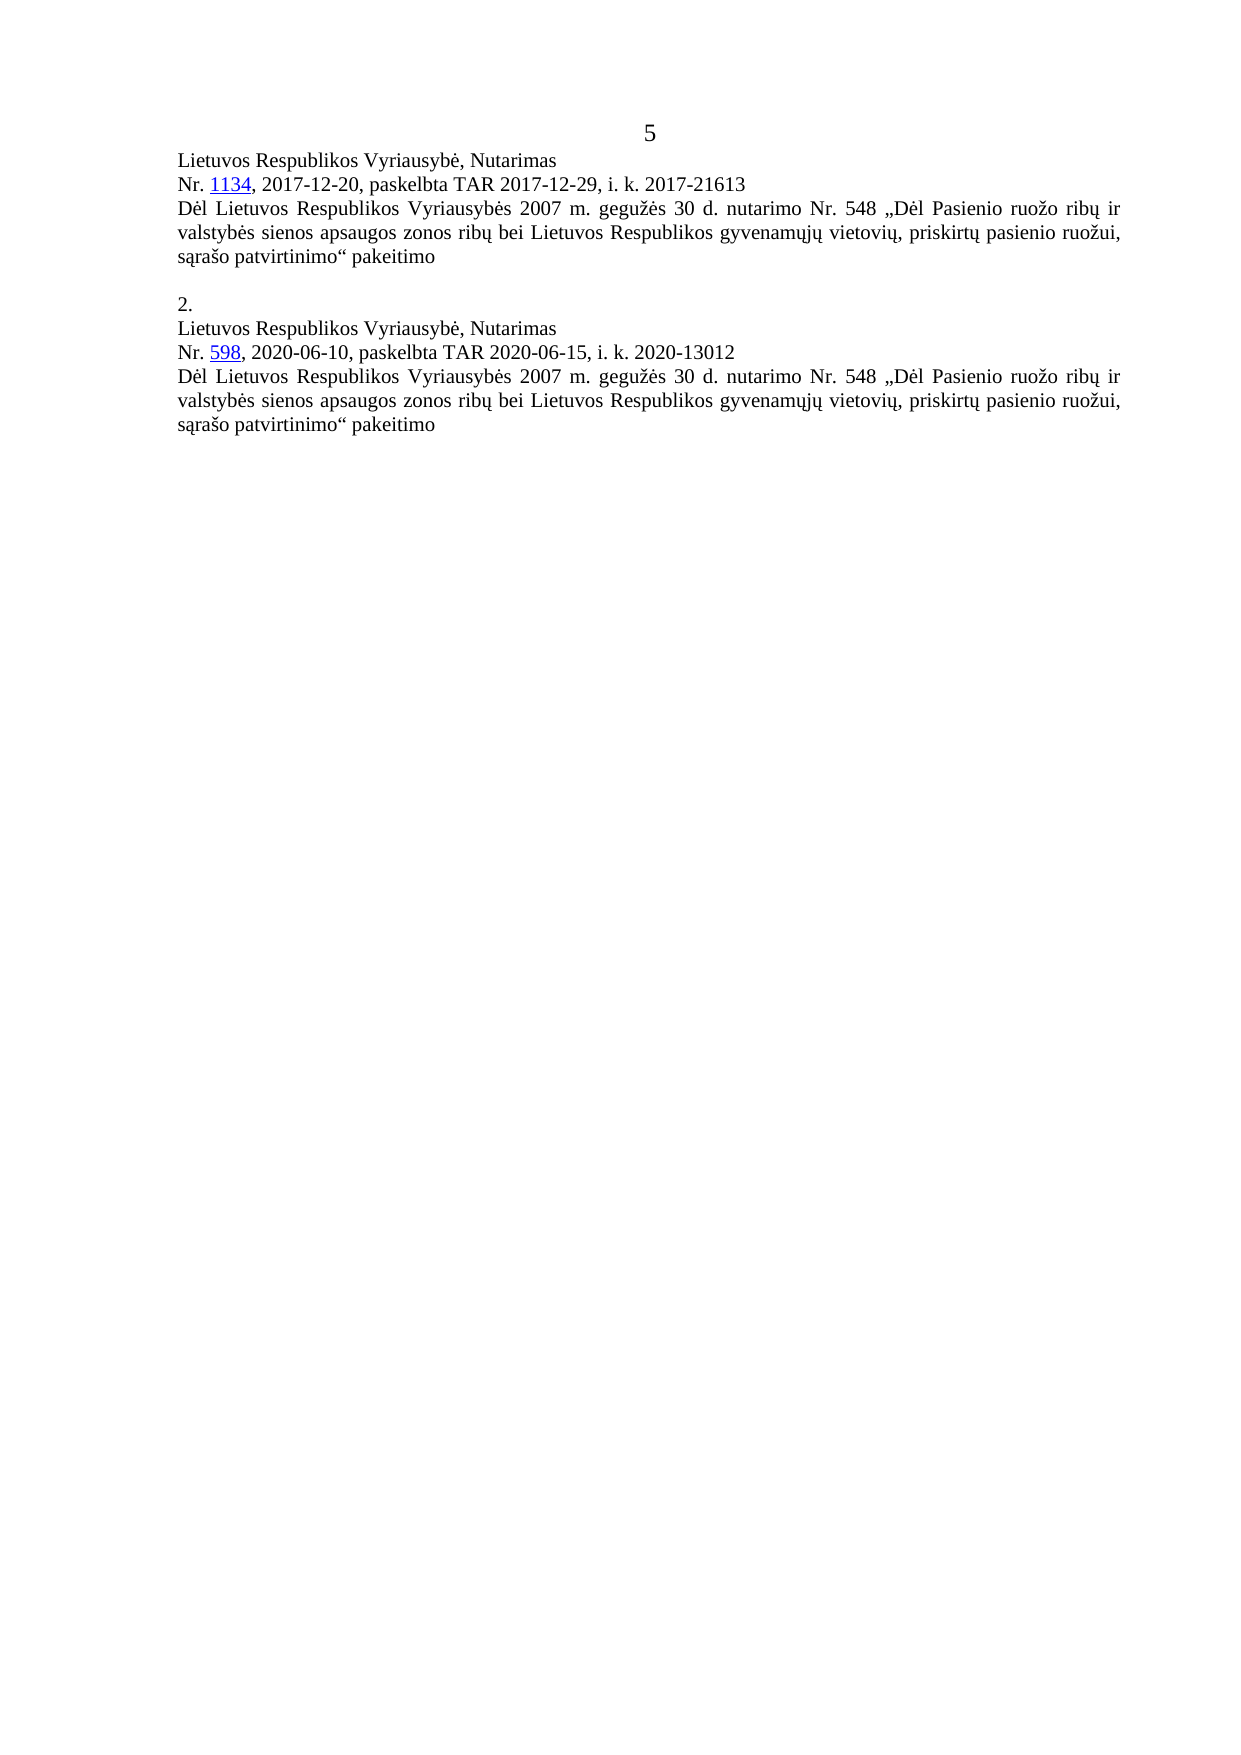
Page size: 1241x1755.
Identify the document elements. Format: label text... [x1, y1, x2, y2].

text 2. [177, 292, 1122, 316]
text Nr. 1134, 2017-12-20, paskelbta TAR 2017-12-29, i. k. 2017-21613 [177, 172, 1122, 196]
text Dėl Lietuvos Respublikos Vyriausybės 2007 m. gegužės 30 d. nutarimo Nr. 548 „Dėl Pasienio ruožo ribų ir valstybės sienos apsaugos zonos ribų bei Lietuvos Respublikos gyvenamųjų vietovių, priskirtų pasienio ruožui, sąrašo patvirtinimo“ pakeitimo [177, 364, 1122, 436]
text Lietuvos Respublikos Vyriausybė, Nutarimas [177, 148, 1122, 172]
text Lietuvos Respublikos Vyriausybė, Nutarimas [177, 316, 1122, 340]
text Dėl Lietuvos Respublikos Vyriausybės 2007 m. gegužės 30 d. nutarimo Nr. 548 „Dėl Pasienio ruožo ribų ir valstybės sienos apsaugos zonos ribų bei Lietuvos Respublikos gyvenamųjų vietovių, priskirtų pasienio ruožui, sąrašo patvirtinimo“ pakeitimo [177, 196, 1122, 268]
text Nr. 598, 2020-06-10, paskelbta TAR 2020-06-15, i. k. 2020-13012 [177, 340, 1122, 364]
